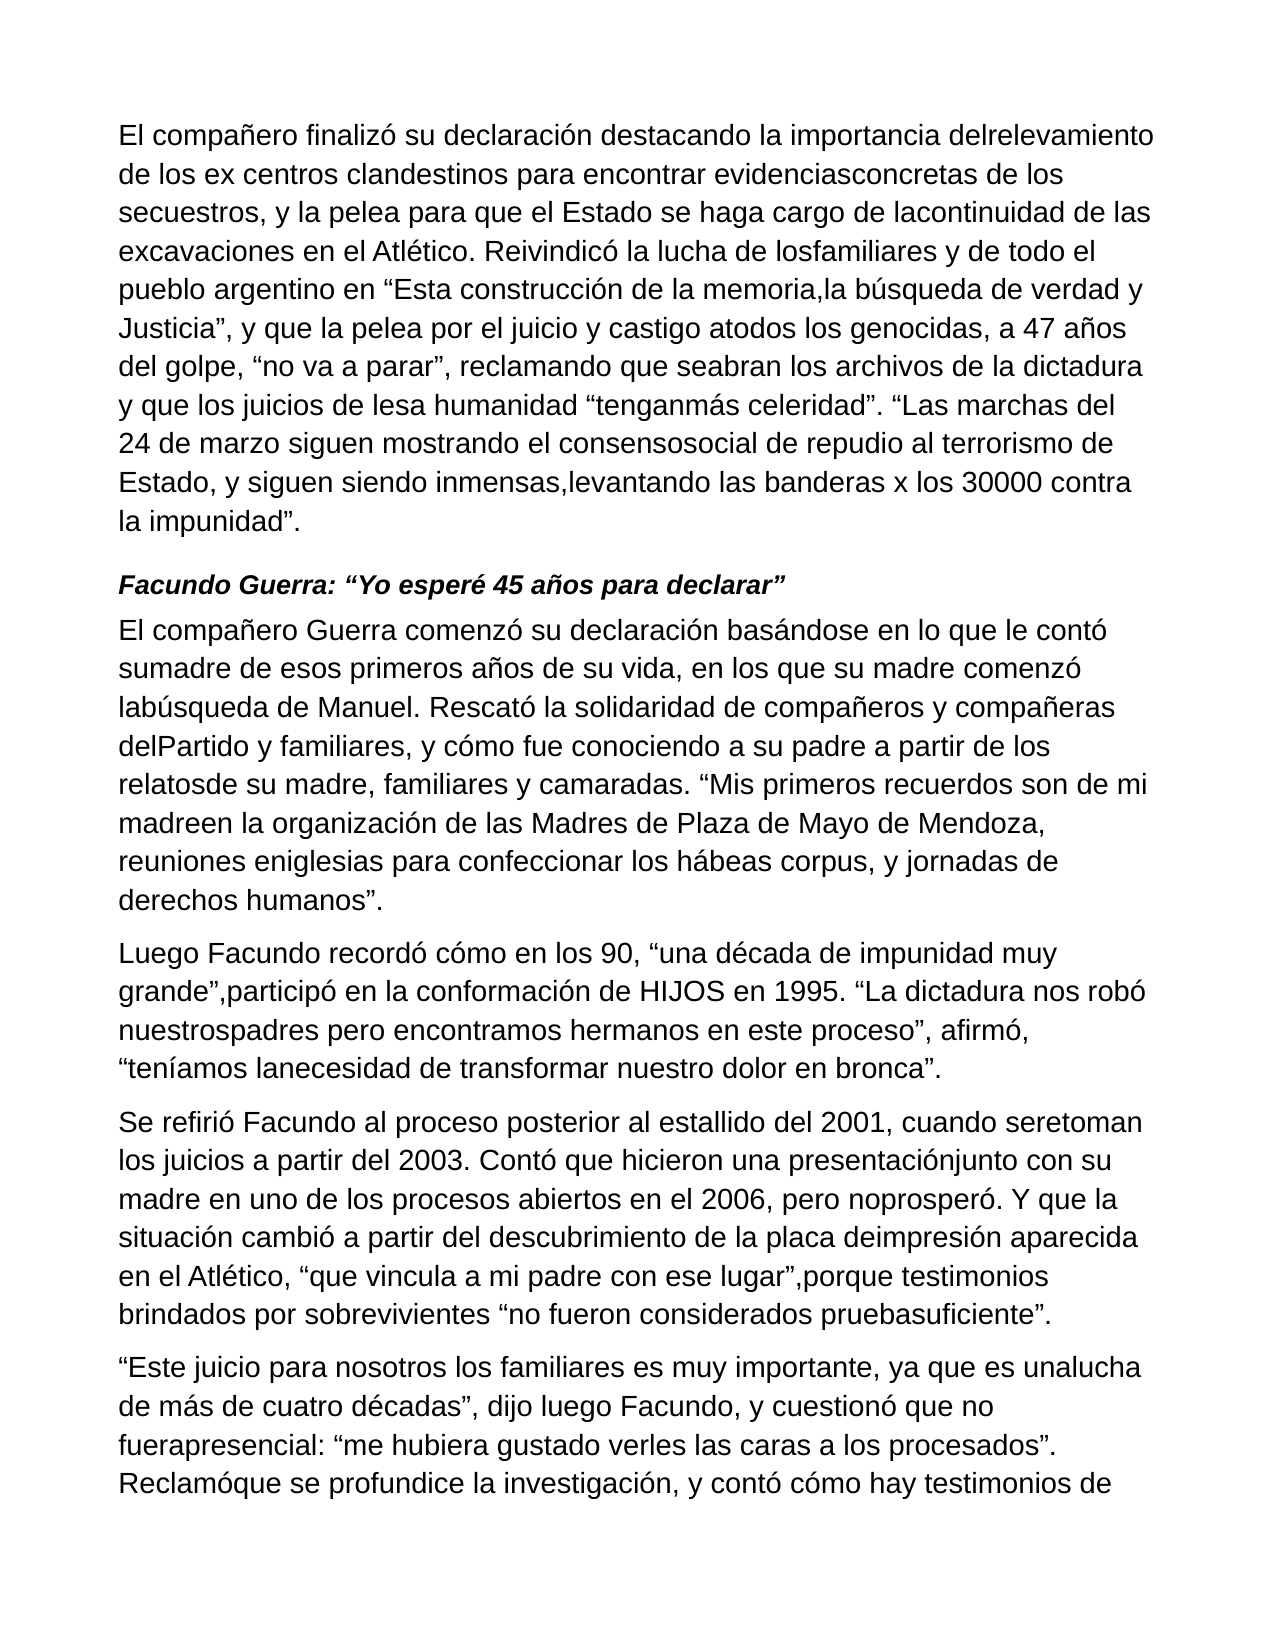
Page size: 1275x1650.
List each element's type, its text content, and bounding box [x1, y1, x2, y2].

subtitle Facundo Guerra: “Yo esperé 45 años para declarar” [118, 569, 1157, 600]
text El compañero Guerra comenzó su declaración basándose en lo que le contó sumadre de esos primeros años de su vida, en los que su madre comenzó labúsqueda de Manuel. Rescató la solidaridad de compañeros y compañeras delPartido y familiares, y cómo fue conociendo a su padre a partir de los relatosde su madre, familiares y camaradas. “Mis primeros recuerdos son de mi madreen la organización de las Madres de Plaza de Mayo de Mendoza, reuniones eniglesias para confeccionar los hábeas corpus, y jornadas de derechos humanos”. [118, 613, 1157, 916]
text El compañero finalizó su declaración destacando la importancia delrelevamiento de los ex centros clandestinos para encontrar evidenciasconcretas de los secuestros, y la pelea para que el Estado se haga cargo de lacontinuidad de las excavaciones en el Atlético. Reivindicó la lucha de losfamiliares y de todo el pueblo argentino en “Esta construcción de la memoria,la búsqueda de verdad y Justicia”, y que la pelea por el juicio y castigo atodos los genocidas, a 47 años del golpe, “no va a parar”, reclamando que seabran los archivos de la dictadura y que los juicios de lesa humanidad “tenganmás celeridad”. “Las marchas del 24 de marzo siguen mostrando el consensosocial de repudio al terrorismo de Estado, y siguen siendo inmensas,levantando las banderas x los 30000 contra la impunidad”. [118, 118, 1157, 537]
text Se refirió Facundo al proceso posterior al estallido del 2001, cuando seretoman los juicios a partir del 2003. Contó que hicieron una presentaciónjunto con su madre en uno de los procesos abiertos en el 2006, pero noprosperó. Y que la situación cambió a partir del descubrimiento de la placa deimpresión aparecida en el Atlético, “que vincula a mi padre con ese lugar”,porque testimonios brindados por sobrevivientes “no fueron considerados pruebasuficiente”. [118, 1104, 1157, 1331]
text “Este juicio para nosotros los familiares es muy importante, ya que es unalucha de más de cuatro décadas”, dijo luego Facundo, y cuestionó que no fuerapresencial: “me hubiera gustado verles las caras a los procesados”. Reclamóque se profundice la investigación, y contó cómo hay testimonios de [118, 1350, 1157, 1499]
text Luego Facundo recordó cómo en los 90, “una década de impunidad muy grande”,participó en la conformación de HIJOS en 1995. “La dictadura nos robó nuestrospadres pero encontramos hermanos en este proceso”, afirmó, “teníamos lanecesidad de transformar nuestro dolor en bronca”. [118, 936, 1157, 1085]
